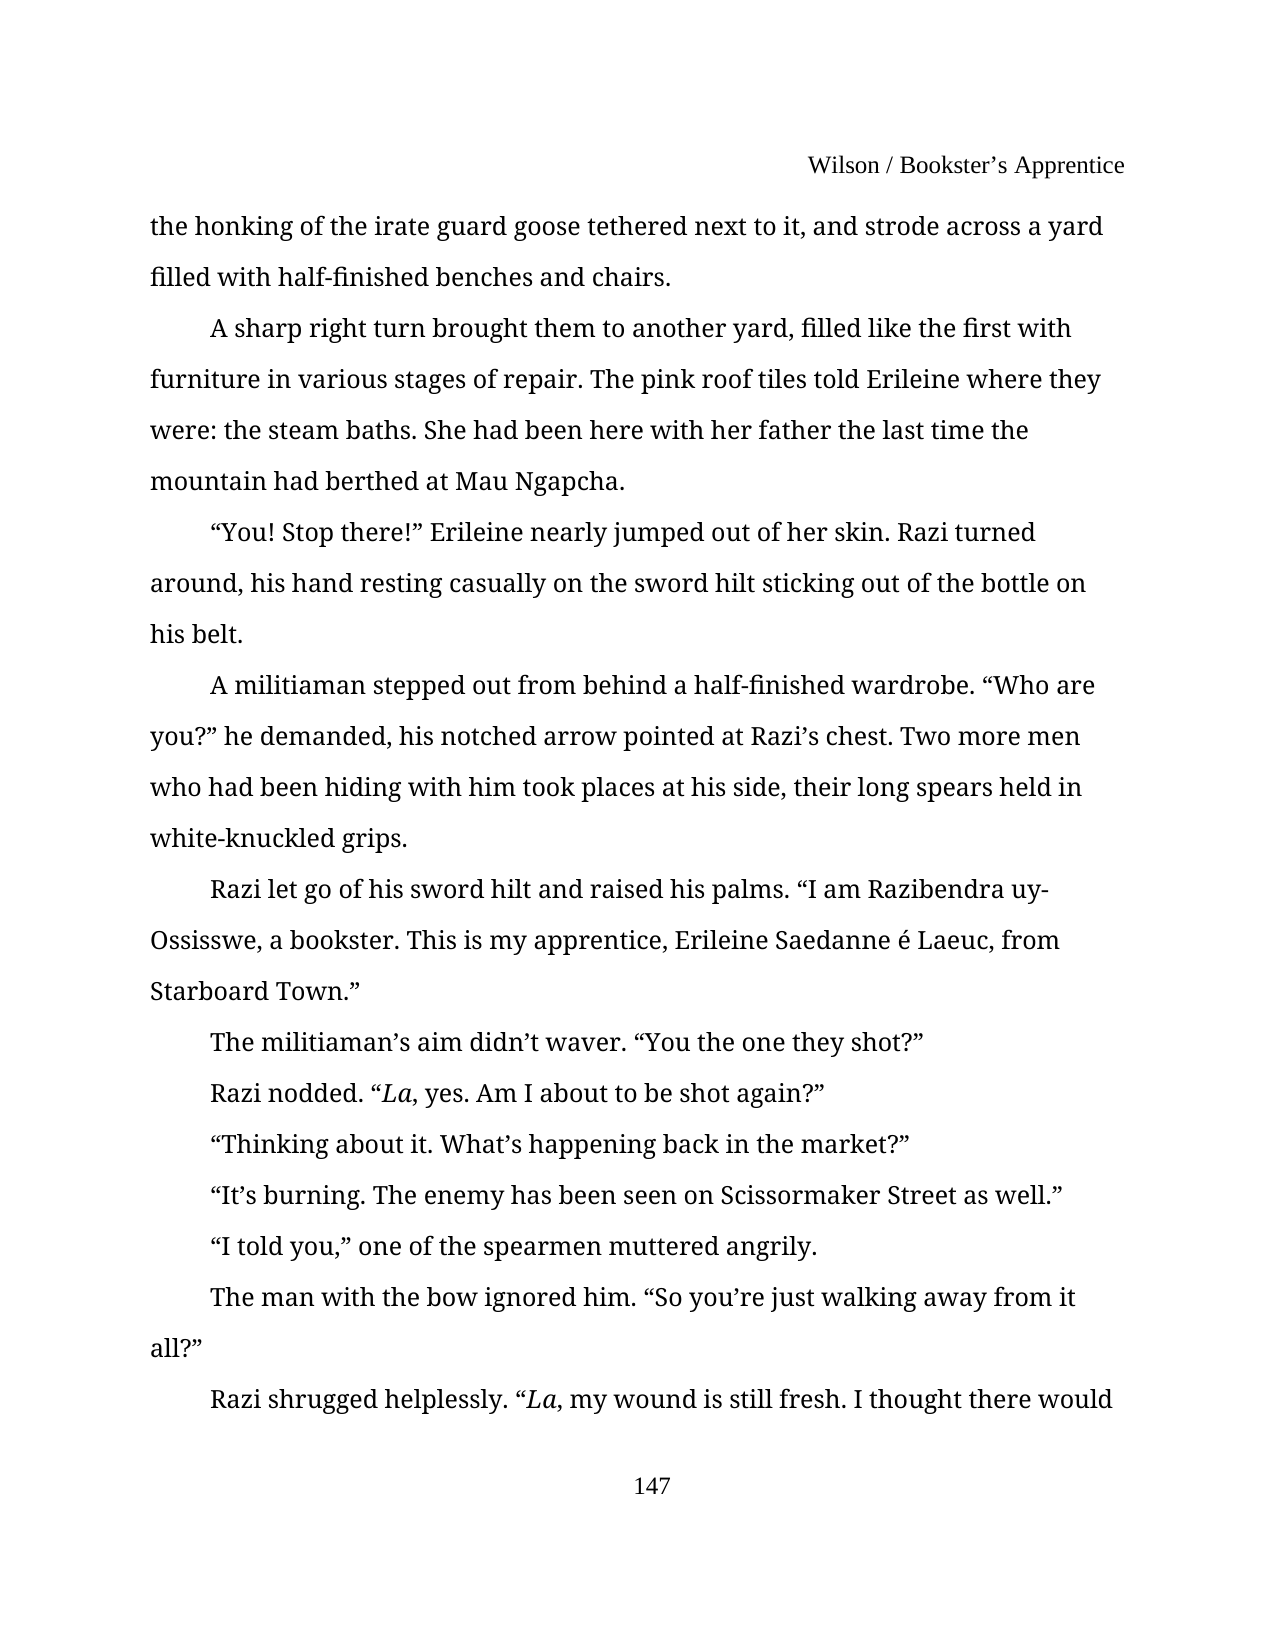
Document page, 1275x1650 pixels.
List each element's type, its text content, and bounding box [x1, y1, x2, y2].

text The militiaman’s aim didn’t waver. “You the one they shot?” [150, 1025, 1125, 1059]
text “I told you,” one of the spearmen muttered angrily. [150, 1229, 1125, 1263]
text The man with the bow ignored him. “So you’re just walking away from it all?” [150, 1280, 1125, 1365]
text the honking of the irate guard goose tethered next to it, and strode across a yard filled with half-finished benches and chairs. [150, 208, 1125, 293]
text A sharp right turn brought them to another yard, filled like the first with furniture in various stages of repair. The pink roof tiles told Erileine where they were: the steam baths. She had been here with her father the last time the mountain had berthed at Mau Ngapcha. [150, 310, 1125, 497]
text A militiaman stepped out from behind a half-finished wardrobe. “Who are you?” he demanded, his notched arrow pointed at Razi’s chest. Two more men who had been hiding with him took places at his side, their long spears held in white-knuckled grips. [150, 668, 1125, 855]
text Razi nodded. “La, yes. Am I about to be shot again?” [150, 1076, 1125, 1110]
text Razi shrugged helplessly. “La, my wound is still fresh. I thought there would [150, 1382, 1125, 1416]
text “You! Stop there!” Erileine nearly jumped out of her skin. Razi turned around, his hand resting casually on the sword hilt sticking out of the bottle on his belt. [150, 514, 1125, 651]
text “It’s burning. The enemy has been seen on Scissormaker Street as well.” [150, 1178, 1125, 1212]
text Razi let go of his sword hilt and raised his palms. “I am Razibendra uy-Ossisswe, a bookster. This is my apprentice, Erileine Saedanne é Laeuc, from Starboard Town.” [150, 872, 1125, 1008]
text “Thinking about it. What’s happening back in the market?” [150, 1127, 1125, 1161]
